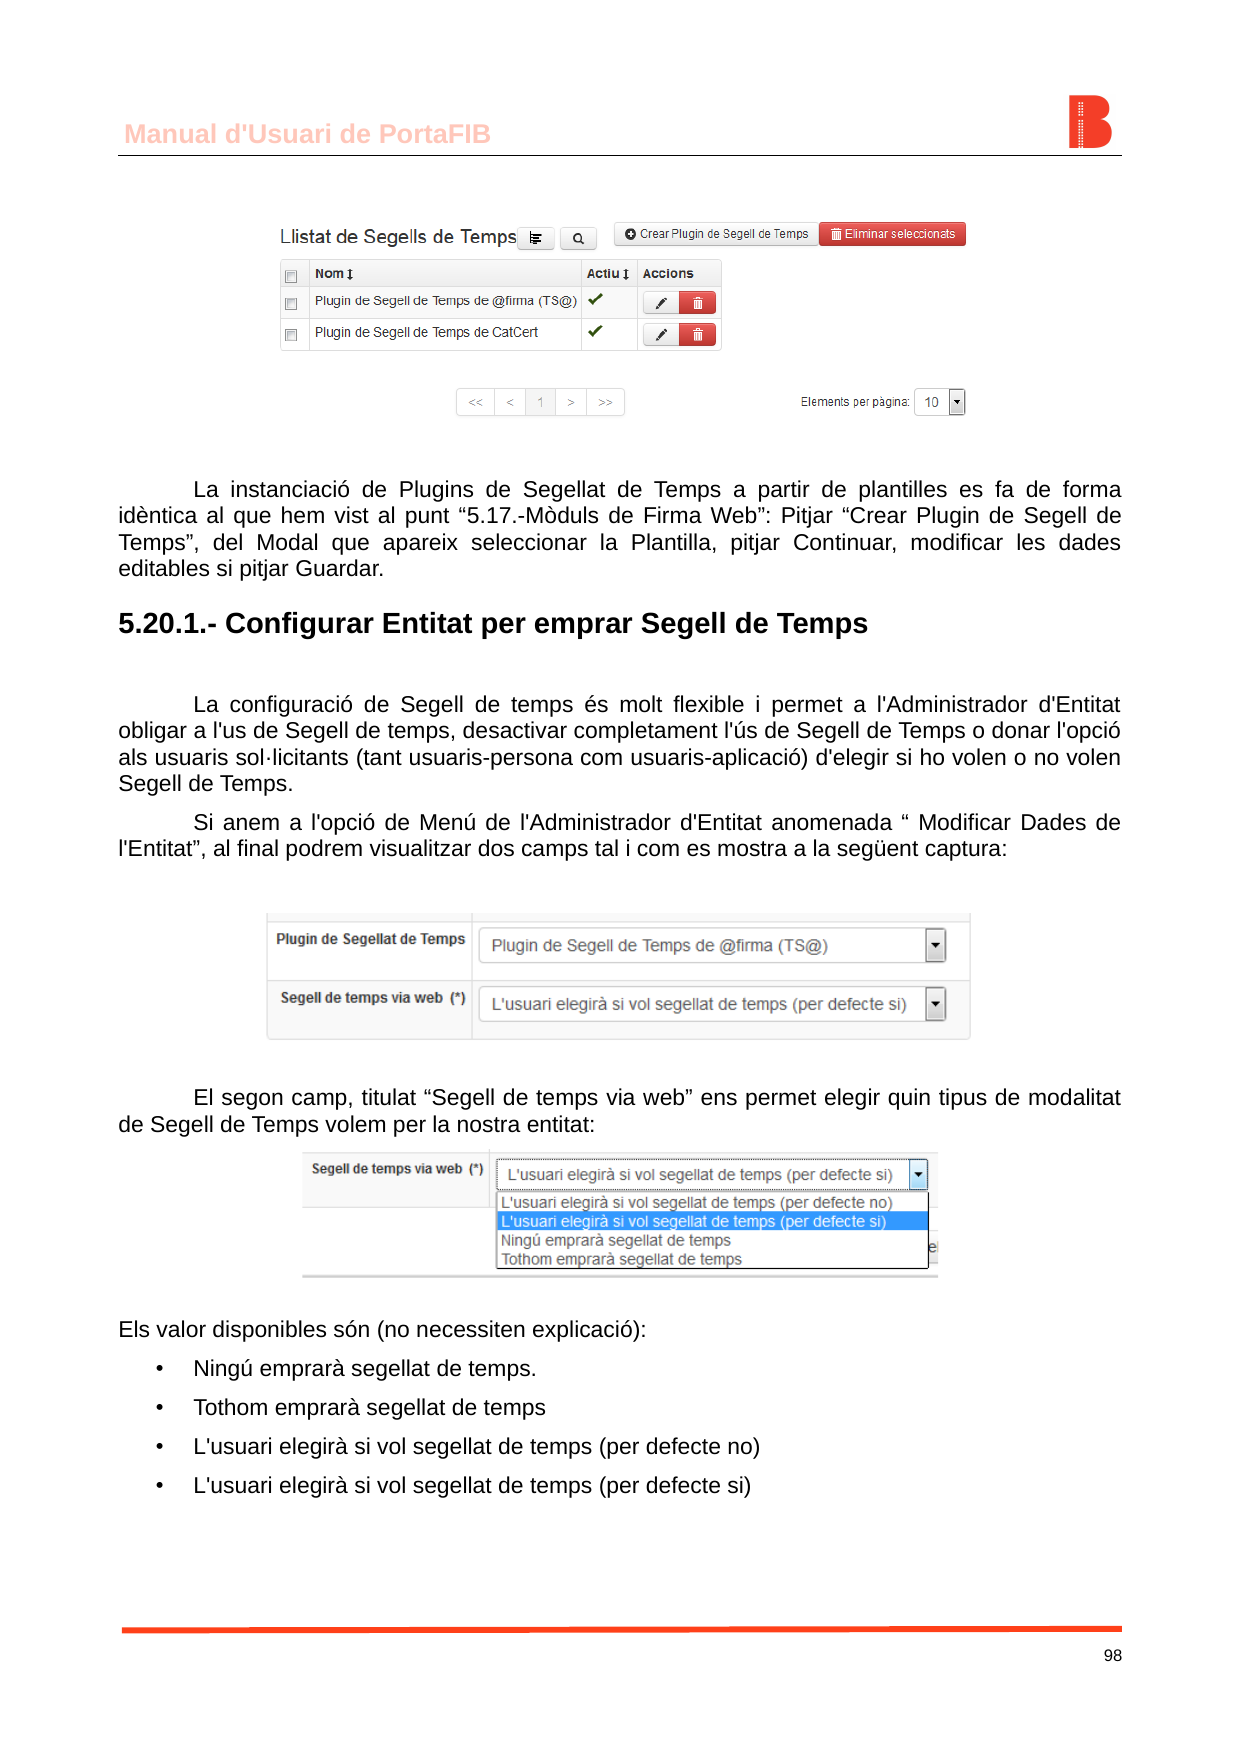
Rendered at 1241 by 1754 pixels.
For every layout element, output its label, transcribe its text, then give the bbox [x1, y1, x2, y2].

list Ningú emprarà segellat de temps. [156, 1355, 1122, 1381]
text El segon camp, titulat “Segell de temps via web” ens permet elegir quin tipus de modalitat de Segell de Temps volem per la nostra entitat: [118, 1084, 1122, 1137]
subtitle Configurar Entitat per emprar Segell de Temps [118, 606, 1122, 640]
text La instanciació de Plugins de Segellat de Temps a partir de plantilles es fa de forma idèntica al que hem vist al punt “5.17.-Mòduls de Firma Web”: Pitjar “Crear Plugin de Segell de Temps”, del Modal que apareix seleccionar la Plantilla, pitjar Continuar, modificar les dades editables si pitjar Guardar. [118, 476, 1122, 581]
text Si anem a l'opció de Menú de l'Administrador d'Entitat anomenada “ Modificar Dades de l'Entitat”, al final podrem visualitzar dos camps tal i com es mostra a la següent captura: [118, 809, 1122, 862]
text Els valor disponibles són (no necessiten explicació): [118, 1316, 1122, 1343]
picture [263, 913, 978, 1046]
picture [302, 1149, 939, 1278]
text La configuració de Segell de temps és molt flexible i permet a l'Administrador d'Entitat obligar a l'us de Segell de temps, desactivar completament l'ús de Segell de Temps o donar l'opció als usuaris sol·licitants (tant usuaris-persona com usuaris-aplicació) d'elegir si ho volen o no volen Segell de Temps. [118, 691, 1122, 797]
list L'usuari elegirà si vol segellat de temps (per defecte no) [156, 1433, 1122, 1459]
list L'usuari elegirà si vol segellat de temps (per defecte si) [156, 1472, 1122, 1498]
picture [268, 215, 972, 425]
picture [1063, 94, 1117, 150]
list Tothom emprarà segellat de temps [156, 1394, 1122, 1420]
